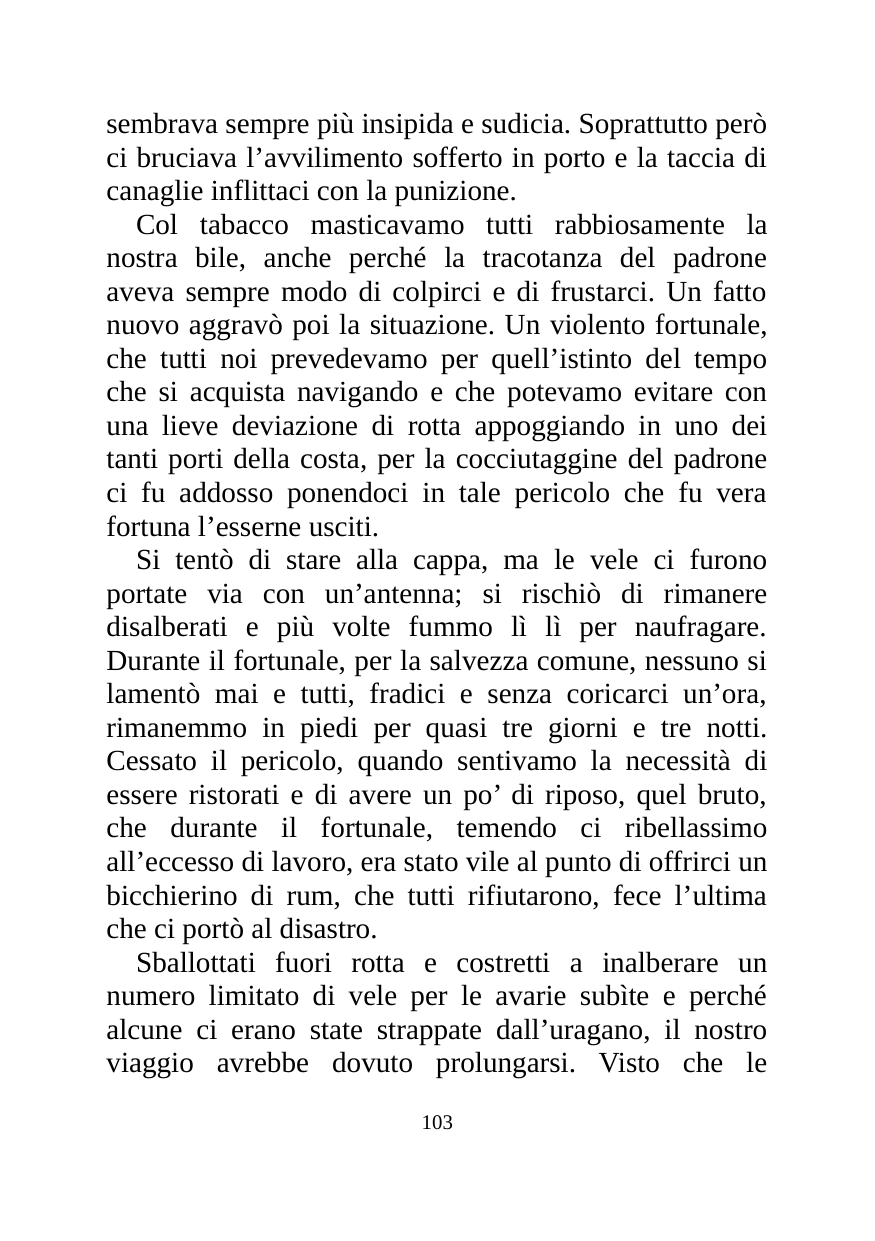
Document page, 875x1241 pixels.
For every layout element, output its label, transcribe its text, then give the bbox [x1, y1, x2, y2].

text Si tentò di stare alla cappa, ma le vele ci furono portate via con un’antenna; si rischiò di rimanere disalberati e più volte fummo lì lì per naufragare. Durante il fortunale, per la salvezza comune, nessuno si lamentò mai e tutti, fradici e senza coricarci un’ora, rimanemmo in piedi per quasi tre giorni e tre notti. Cessato il pericolo, quando sentivamo la necessità di essere ristorati e di avere un po’ di riposo, quel bruto, che durante il fortunale, temendo ci ribellassimo all’eccesso di lavoro, era stato vile al punto di offrirci un bicchierino di rum, che tutti rifiutarono, fece l’ultima che ci portò al disastro. [106, 542, 768, 945]
text sembrava sempre più insipida e sudicia. Soprattutto però ci bruciava l’avvilimento sofferto in porto e la taccia di canaglie inflittaci con la punizione. [106, 106, 768, 207]
text Sballottati fuori rotta e costretti a inalberare un numero limitato di vele per le avarie subìte e perché alcune ci erano state strappate dall’uragano, il nostro viaggio avrebbe dovuto prolungarsi. Visto che le [106, 945, 768, 1079]
text Col tabacco masticavamo tutti rabbiosamente la nostra bile, anche perché la tracotanza del padrone aveva sempre modo di colpirci e di frustarci. Un fatto nuovo aggravò poi la situazione. Un violento fortunale, che tutti noi prevedevamo per quell’istinto del tempo che si acquista navigando e che potevamo evitare con una lieve deviazione di rotta appoggiando in uno dei tanti porti della costa, per la cocciutaggine del padrone ci fu addosso ponendoci in tale pericolo che fu vera fortuna l’esserne usciti. [106, 207, 768, 542]
